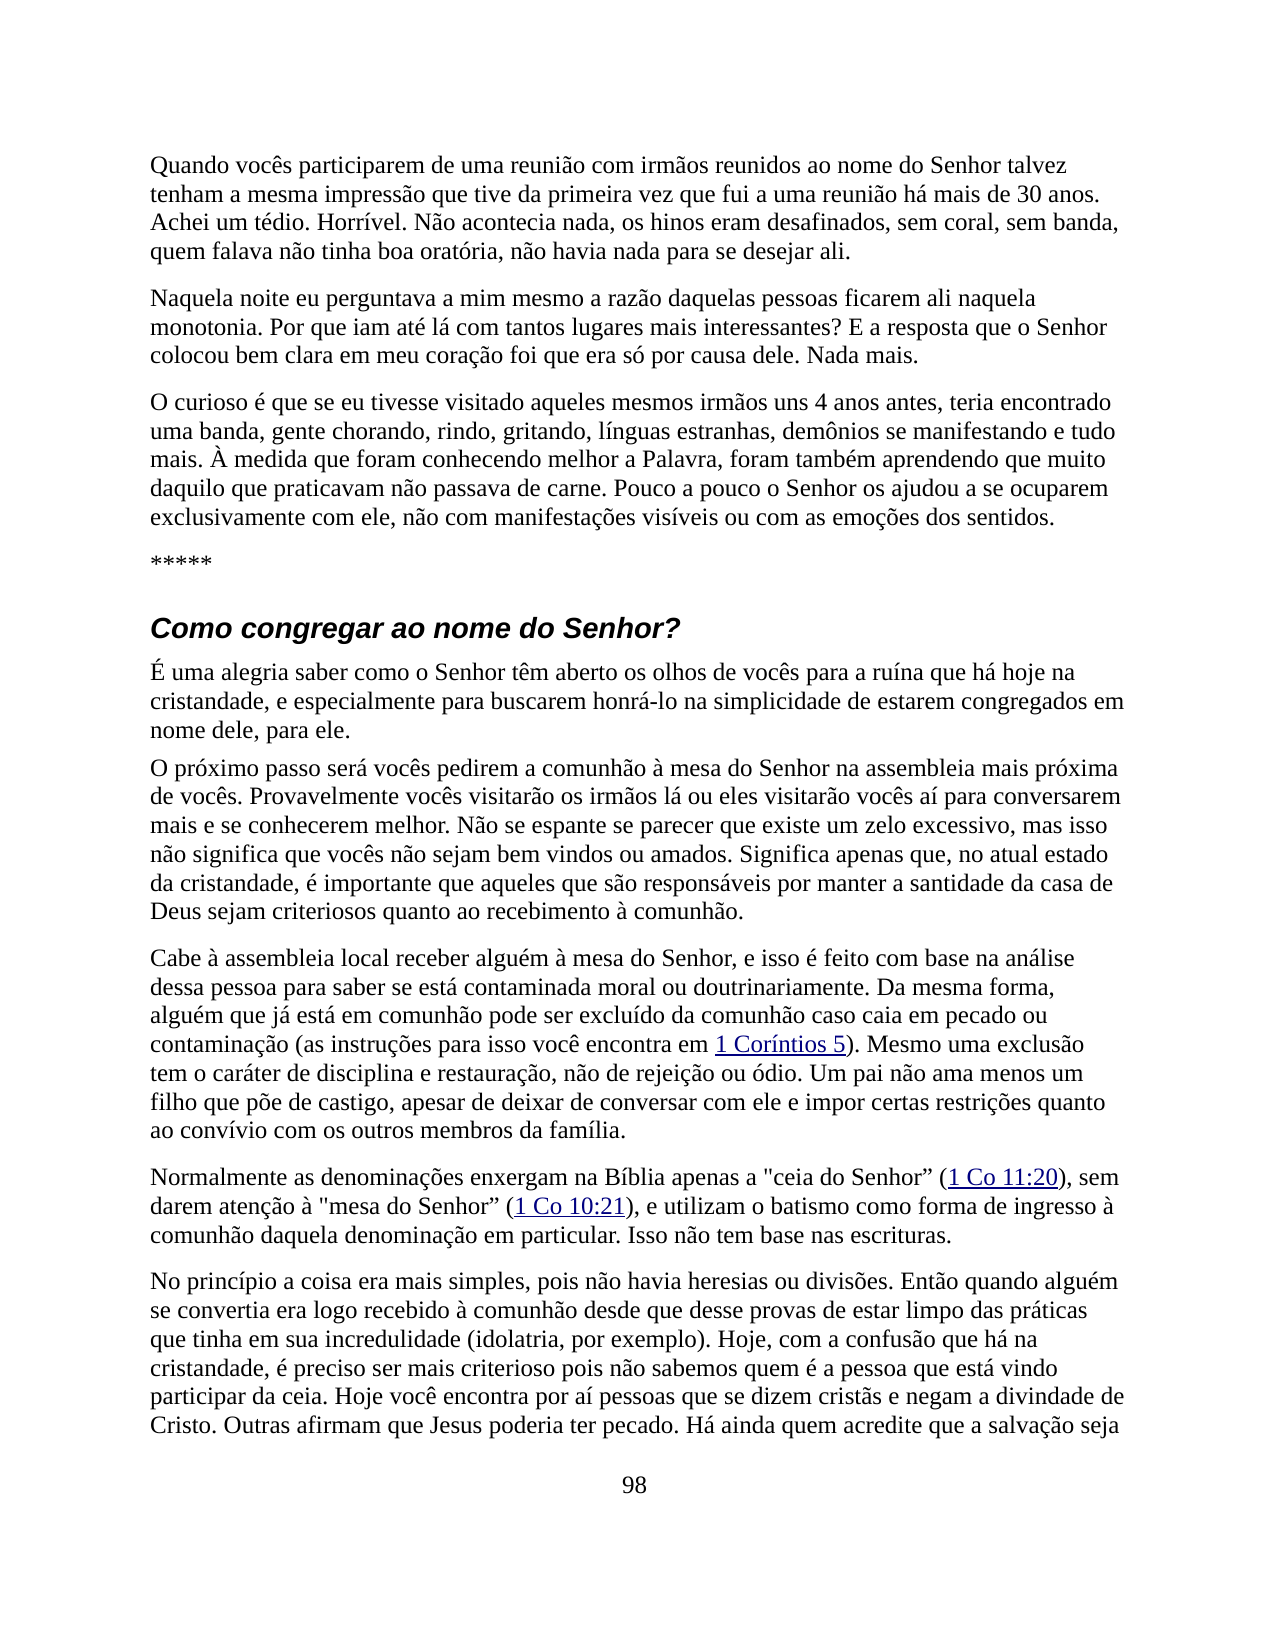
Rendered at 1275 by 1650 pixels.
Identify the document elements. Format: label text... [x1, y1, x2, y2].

text No princípio a coisa era mais simples, pois não havia heresias ou divisões. Então quando alguém se convertia era logo recebido à comunhão desde que desse provas de estar limpo das práticas que tinha em sua incredulidade (idolatria, por exemplo). Hoje, com a confusão que há na cristandade, é preciso ser mais criterioso pois não sabemos quem é a pessoa que está vindo participar da ceia. Hoje você encontra por aí pessoas que se dizem cristãs e negam a divindade de Cristo. Outras afirmam que Jesus poderia ter pecado. Há ainda quem acredite que a salvação seja [150, 1266, 1125, 1439]
text O curioso é que se eu tivesse visitado aqueles mesmos irmãos uns 4 anos antes, teria encontrado uma banda, gente chorando, rindo, gritando, línguas estranhas, demônios se manifestando e tudo mais. À medida que foram conhecendo melhor a Palavra, foram também aprendendo que muito daquilo que praticavam não passava de carne. Pouco a pouco o Senhor os ajudou a se ocuparem exclusivamente com ele, não com manifestações visíveis ou com as emoções dos sentidos. [150, 387, 1125, 531]
text Cabe à assembleia local receber alguém à mesa do Senhor, e isso é feito com base na análise dessa pessoa para saber se está contaminada moral ou doutrinariamente. Da mesma forma, alguém que já está em comunhão pode ser excluído da comunhão caso caia em pecado ou contaminação (as instruções para isso você encontra em 1 Coríntios 5). Mesmo uma exclusão tem o caráter de disciplina e restauração, não de rejeição ou ódio. Um pai não ama menos um filho que põe de castigo, apesar de deixar de conversar com ele e impor certas restrições quanto ao convívio com os outros membros da família. [150, 943, 1125, 1144]
text Normalmente as denominações enxergam na Bíblia apenas a "ceia do Senhor” (1 Co 11:20), sem darem atenção à "mesa do Senhor” (1 Co 10:21), e utilizam o batismo como forma de ingresso à comunhão daquela denominação em particular. Isso não tem base nas escrituras. [150, 1162, 1125, 1248]
text Quando vocês participarem de uma reunião com irmãos reunidos ao nome do Senhor talvez tenham a mesma impressão que tive da primeira vez que fui a uma reunião há mais de 30 anos. Achei um tédio. Horrível. Não acontecia nada, os hinos eram desafinados, sem coral, sem banda, quem falava não tinha boa oratória, não havia nada para se desejar ali. [150, 150, 1125, 265]
text ***** [150, 549, 1125, 577]
subtitle Como congregar ao nome do Senhor? [150, 611, 1125, 645]
text Naquela noite eu perguntava a mim mesmo a razão daquelas pessoas ficarem ali naquela monotonia. Por que iam até lá com tantos lugares mais interessantes? E a resposta que o Senhor colocou bem clara em meu coração foi que era só por causa dele. Nada mais. [150, 283, 1125, 369]
text É uma alegria saber como o Senhor têm aberto os olhos de vocês para a ruína que há hoje na cristandade, e especialmente para buscarem honrá-lo na simplicidade de estarem congregados em nome dele, para ele. [150, 657, 1125, 744]
text O próximo passo será vocês pedirem a comunhão à mesa do Senhor na assembleia mais próxima de vocês. Provavelmente vocês visitarão os irmãos lá ou eles visitarão vocês aí para conversarem mais e se conhecerem melhor. Não se espante se parecer que existe um zelo excessivo, mas isso não significa que vocês não sejam bem vindos ou amados. Significa apenas que, no atual estado da cristandade, é importante que aqueles que são responsáveis por manter a santidade da casa de Deus sejam criteriosos quanto ao recebimento à comunhão. [150, 753, 1125, 925]
